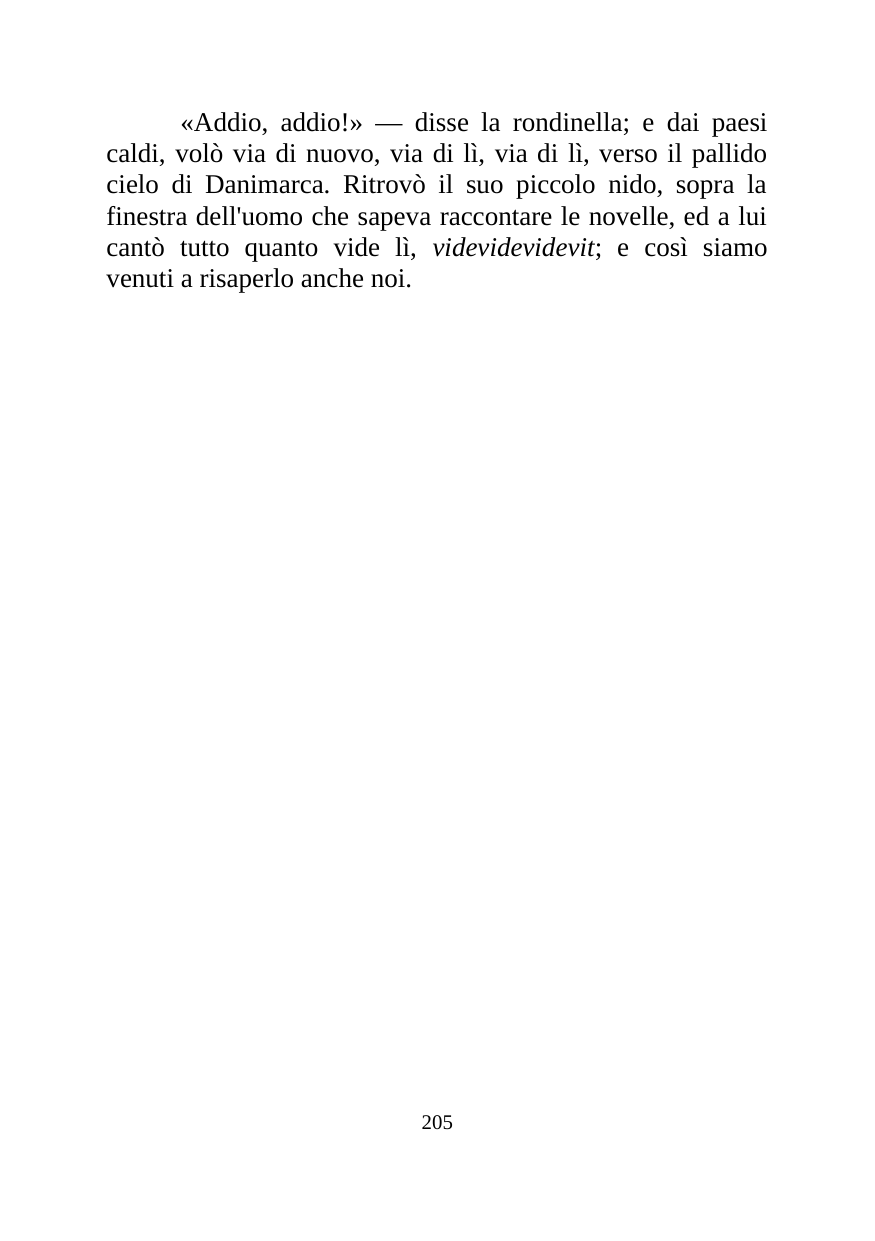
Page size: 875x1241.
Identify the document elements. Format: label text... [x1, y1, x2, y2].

text «Addio, addio!» — disse la rondinella; e dai paesi caldi, volò via di nuovo, via di lì, via di lì, verso il pallido cielo di Danimarca. Ritrovò il suo piccolo nido, sopra la finestra dell'uomo che sapeva raccontare le novelle, ed a lui cantò tutto quanto vide lì, videvidevidevit; e così siamo venuti a risaperlo anche noi. [106, 106, 768, 293]
